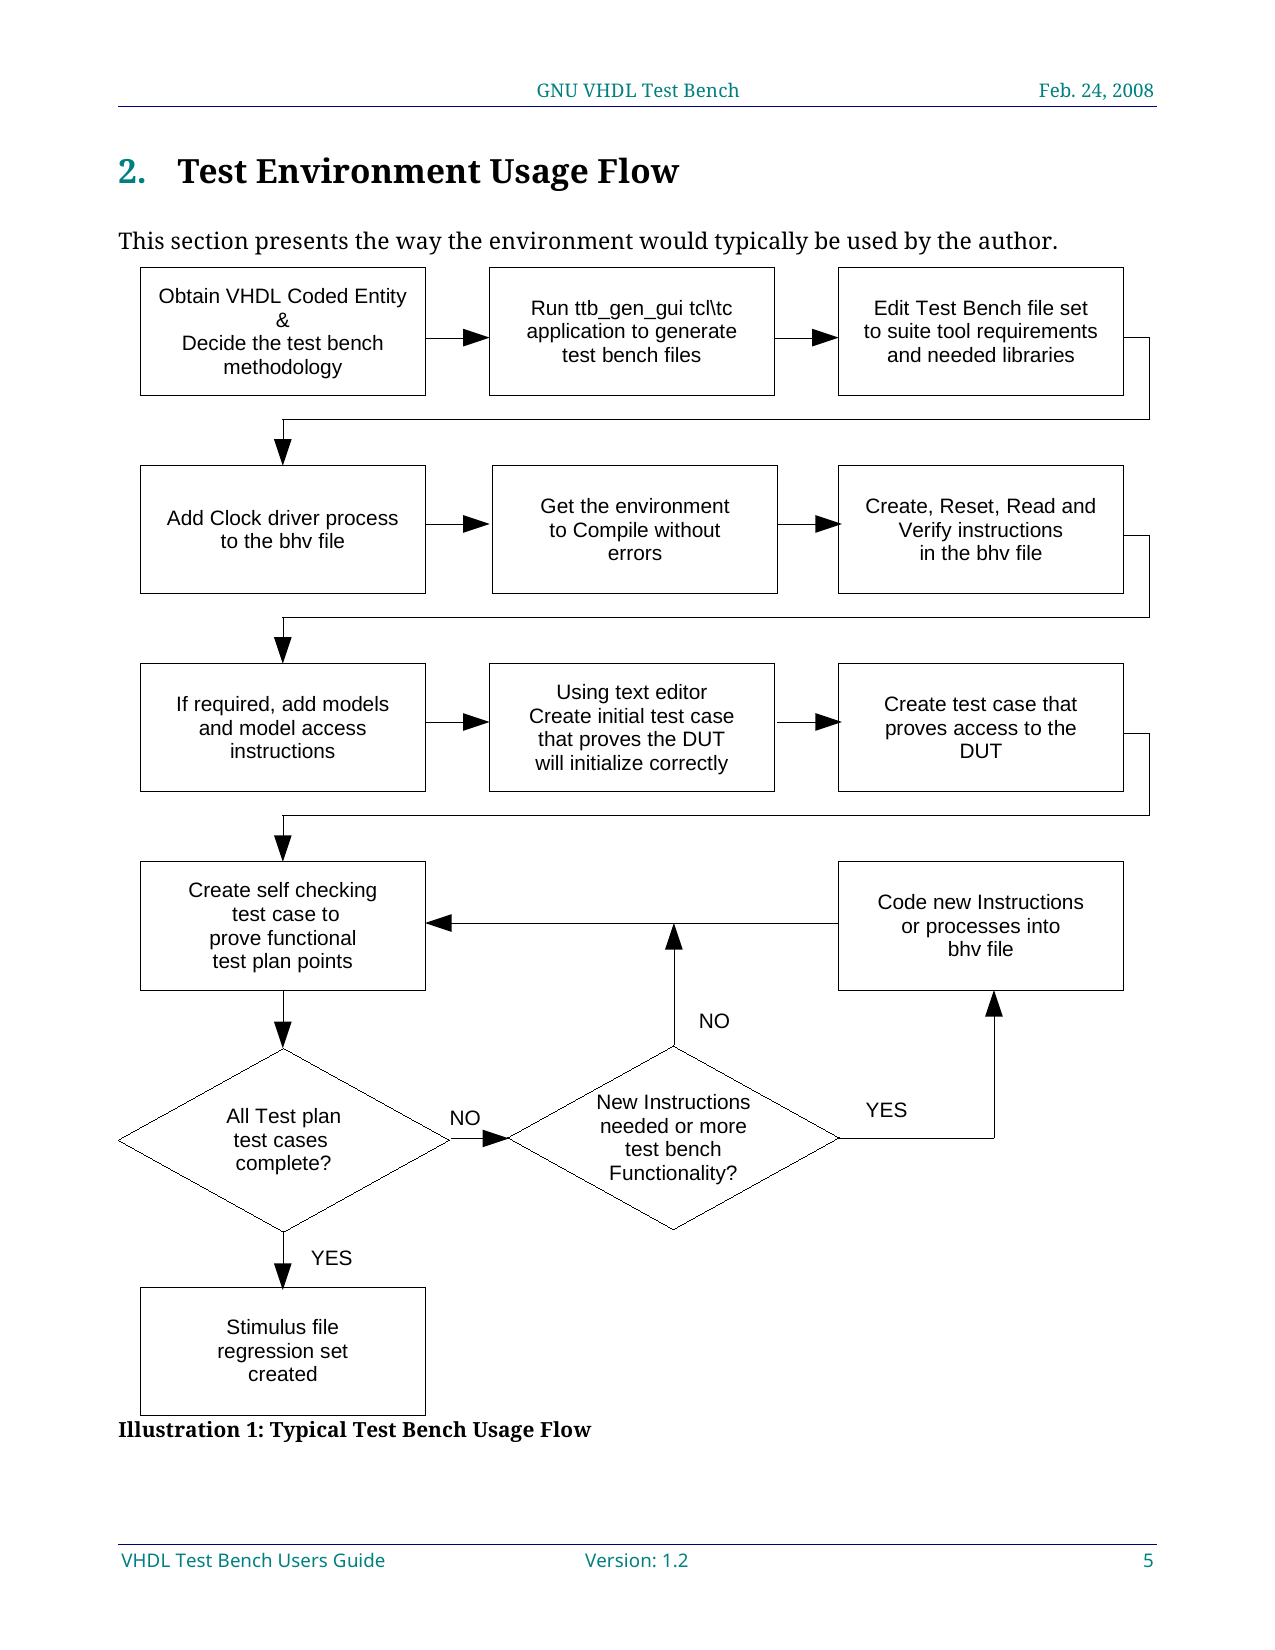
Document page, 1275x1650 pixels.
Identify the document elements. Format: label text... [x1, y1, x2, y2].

text Illustration 1: Typical Test Bench Usage Flow [118, 280, 1149, 1444]
text This section presents the way the environment would typically be used by the author. [118, 225, 1157, 256]
subtitle Test Environment Usage Flow [118, 148, 1157, 194]
